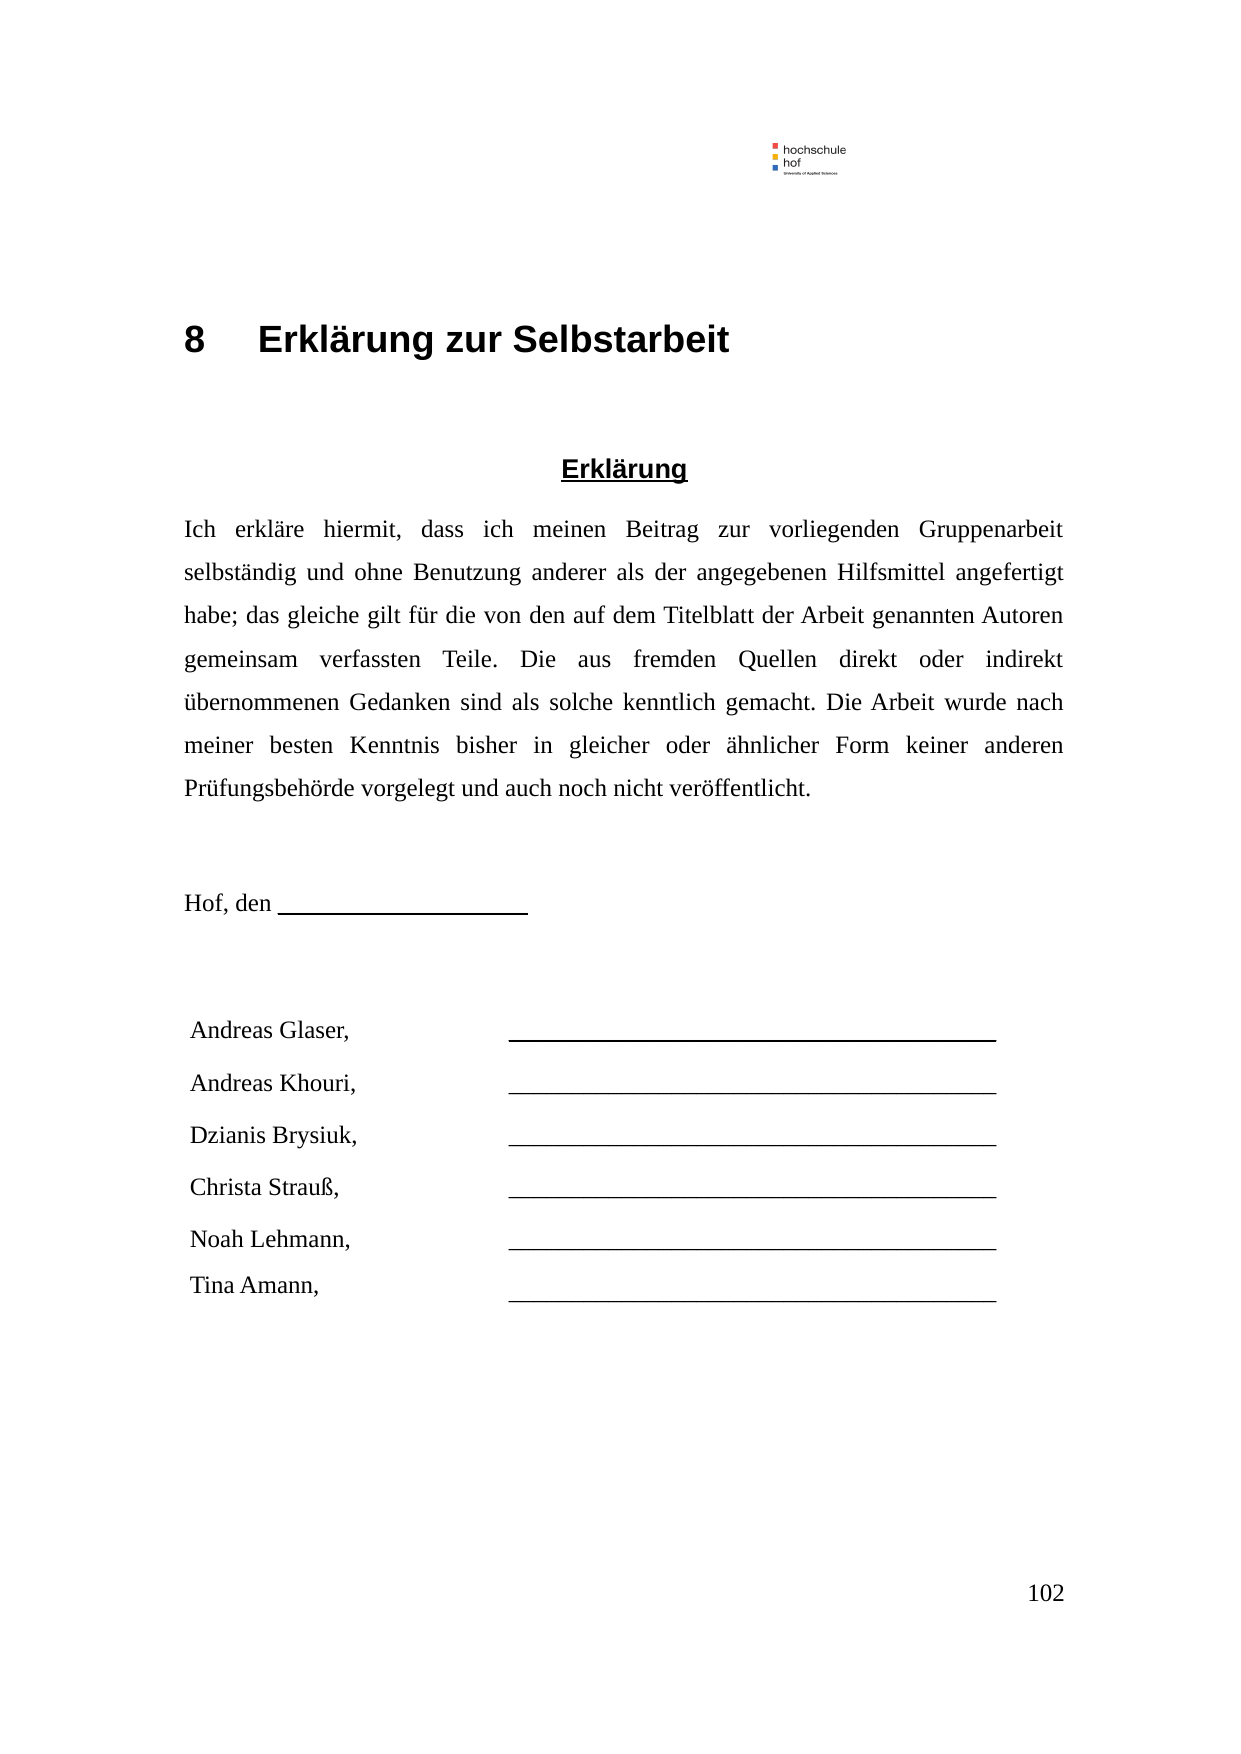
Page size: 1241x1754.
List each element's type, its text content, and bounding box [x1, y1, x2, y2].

subtitle Erklärung zur Selbstarbeit [184, 317, 1064, 361]
table_cell _______________________________________ [503, 1056, 1064, 1108]
table_cell Andreas Khouri, [184, 1056, 503, 1108]
picture [772, 143, 846, 175]
table_cell Dzianis Brysiuk, [184, 1108, 503, 1160]
table_header _______________________________________ [503, 1004, 1064, 1056]
table_cell _______________________________________ [503, 1108, 1064, 1160]
table_cell _______________________________________ [503, 1264, 1064, 1316]
table_cell Noah Lehmann, [184, 1212, 503, 1264]
table_header Andreas Glaser, [184, 1004, 503, 1056]
table_cell Tina Amann, [184, 1264, 503, 1316]
table_cell Christa Strauß, [184, 1160, 503, 1212]
table_cell _______________________________________ [503, 1212, 1064, 1264]
text Hof, den ____________________ [184, 888, 1064, 917]
table_cell _______________________________________ [503, 1160, 1064, 1212]
text Erklärung [184, 453, 1064, 484]
text Ich erkläre hiermit, dass ich meinen Beitrag zur vorliegenden Gruppenarbeit selbständig und ohne Benutzung anderer als der angegebenen Hilfsmittel angefertigt habe; das gleiche gilt für die von den auf dem Titelblatt der Arbeit genannten Autoren gemeinsam verfassten Teile. Die aus fremden Quellen direkt oder indirekt übernommenen Gedanken sind als solche kenntlich gemacht. Die Arbeit wurde nach meiner besten Kenntnis bisher in gleicher oder ähnlicher Form keiner anderen Prüfungsbehörde vorgelegt und auch noch nicht veröffentlicht. [184, 514, 1064, 802]
